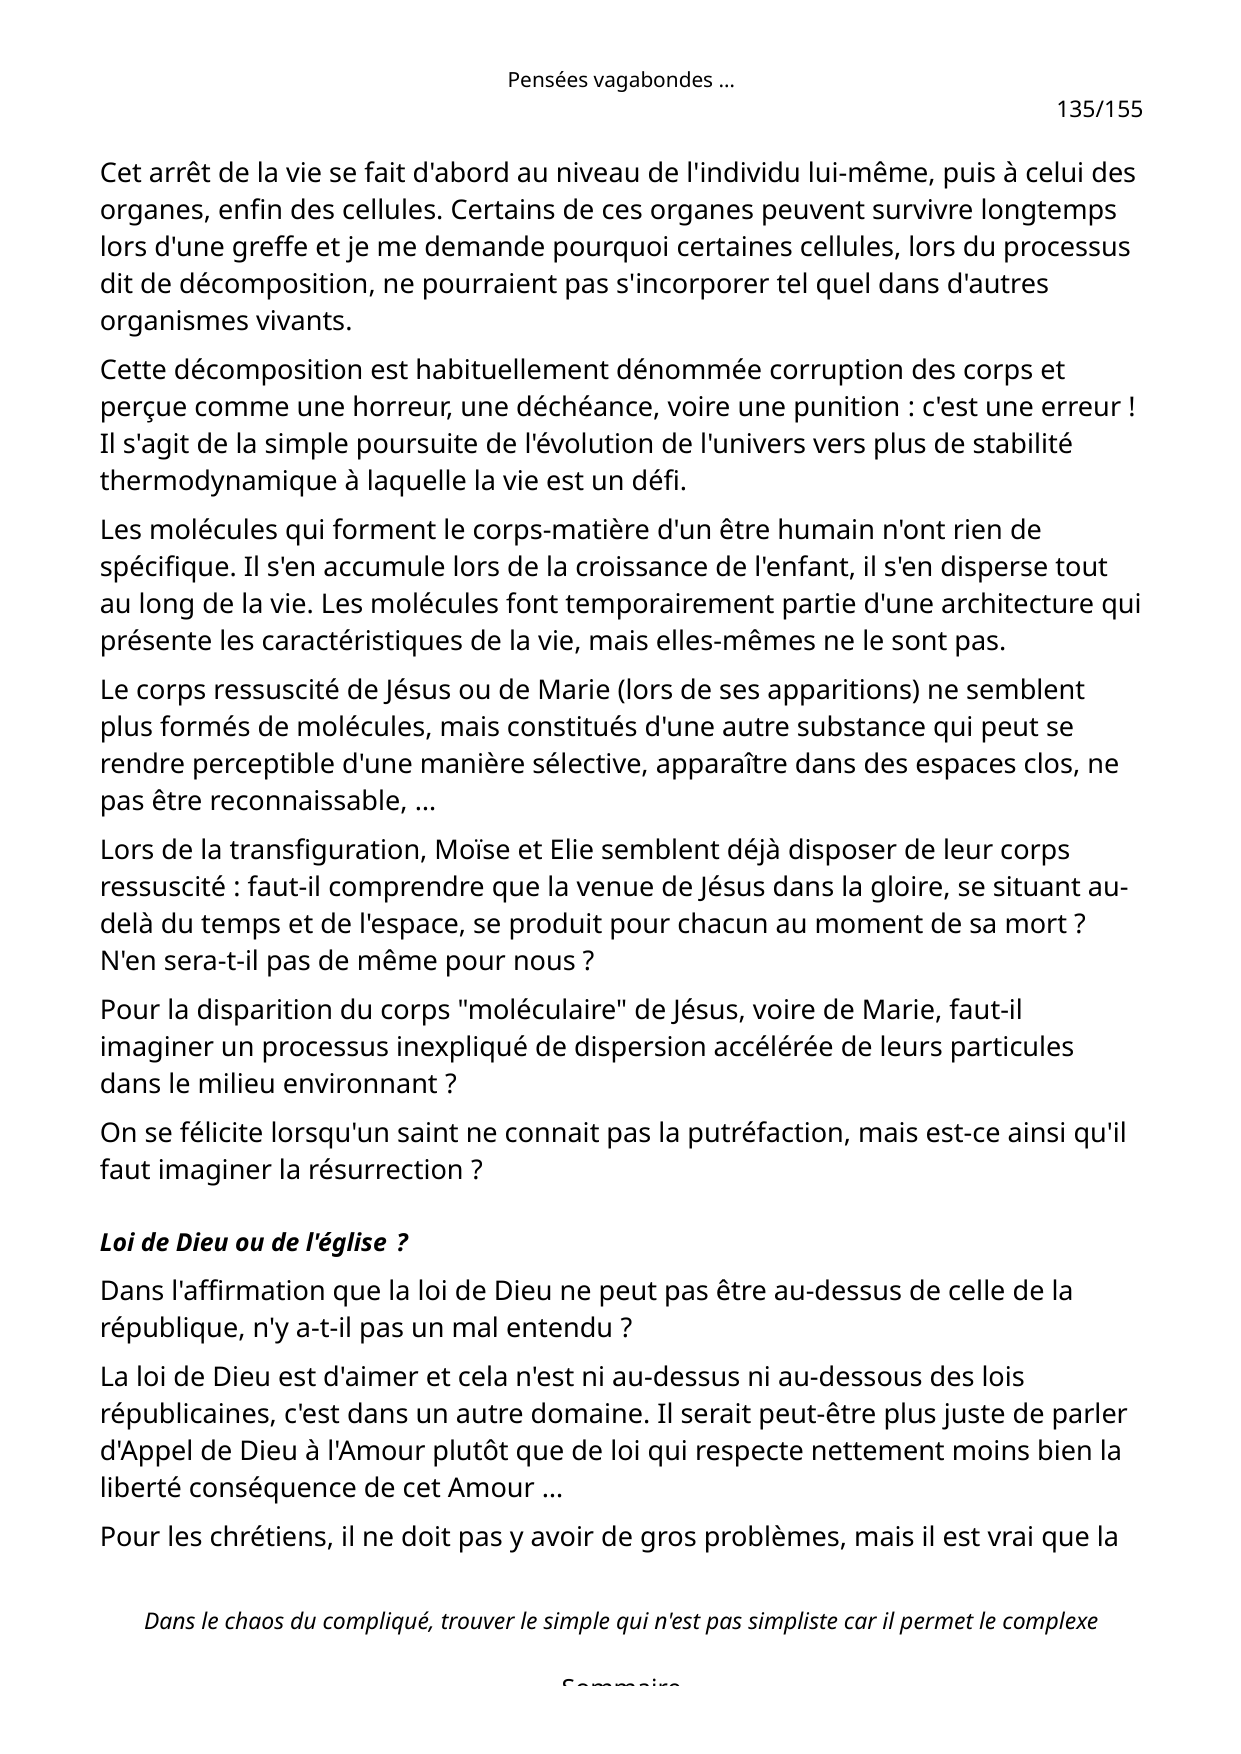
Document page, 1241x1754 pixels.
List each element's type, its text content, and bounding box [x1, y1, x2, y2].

text Les molécules qui forment le corps-matière d'un être humain n'ont rien de spécifique. Il s'en accumule lors de la croissance de l'enfant, il s'en disperse tout au long de la vie. Les molécules font temporairement partie d'une architecture qui présente les caractéristiques de la vie, mais elles-mêmes ne le sont pas. [99, 511, 1143, 658]
text Cette décomposition est habituellement dénommée corruption des corps et perçue comme une horreur, une déchéance, voire une punition : c'est une erreur ! Il s'agit de la simple poursuite de l'évolution de l'univers vers plus de stabilité thermodynamique à laquelle la vie est un défi. [99, 351, 1143, 498]
subtitle Loi de Dieu ou de l'église ? [99, 1225, 1143, 1259]
text Pour les chrétiens, il ne doit pas y avoir de gros problèmes, mais il est vrai que la [99, 1518, 1143, 1554]
text Lors de la transfiguration, Moïse et Elie semblent déjà disposer de leur corps ressuscité : faut-il comprendre que la venue de Jésus dans la gloire, se situant au-delà du temps et de l'espace, se produit pour chacun au moment de sa mort ? N'en sera-t-il pas de même pour nous ? [99, 831, 1143, 978]
text Cet arrêt de la vie se fait d'abord au niveau de l'individu lui-même, puis à celui des organes, enfin des cellules. Certains de ces organes peuvent survivre longtemps lors d'une greffe et je me demande pourquoi certaines cellules, lors du processus dit de décomposition, ne pourraient pas s'incorporer tel quel dans d'autres organismes vivants. [99, 154, 1143, 338]
text On se félicite lorsqu'un saint ne connait pas la putréfaction, mais est-ce ainsi qu'il faut imaginer la résurrection ? [99, 1114, 1143, 1188]
text Pour la disparition du corps "moléculaire" de Jésus, voire de Marie, faut-il imaginer un processus inexpliqué de dispersion accélérée de leurs particules dans le milieu environnant ? [99, 991, 1143, 1101]
text Le corps ressuscité de Jésus ou de Marie (lors de ses apparitions) ne semblent plus formés de molécules, mais constitués d'une autre substance qui peut se rendre perceptible d'une manière sélective, apparaître dans des espaces clos, ne pas être reconnaissable, … [99, 671, 1143, 818]
text La loi de Dieu est d'aimer et cela n'est ni au-dessus ni au-dessous des lois républicaines, c'est dans un autre domaine. Il serait peut-être plus juste de parler d'Appel de Dieu à l'Amour plutôt que de loi qui respecte nettement moins bien la liberté conséquence de cet Amour … [99, 1358, 1143, 1505]
text Dans l'affirmation que la loi de Dieu ne peut pas être au-dessus de celle de la république, n'y a-t-il pas un mal entendu ? [99, 1271, 1143, 1345]
